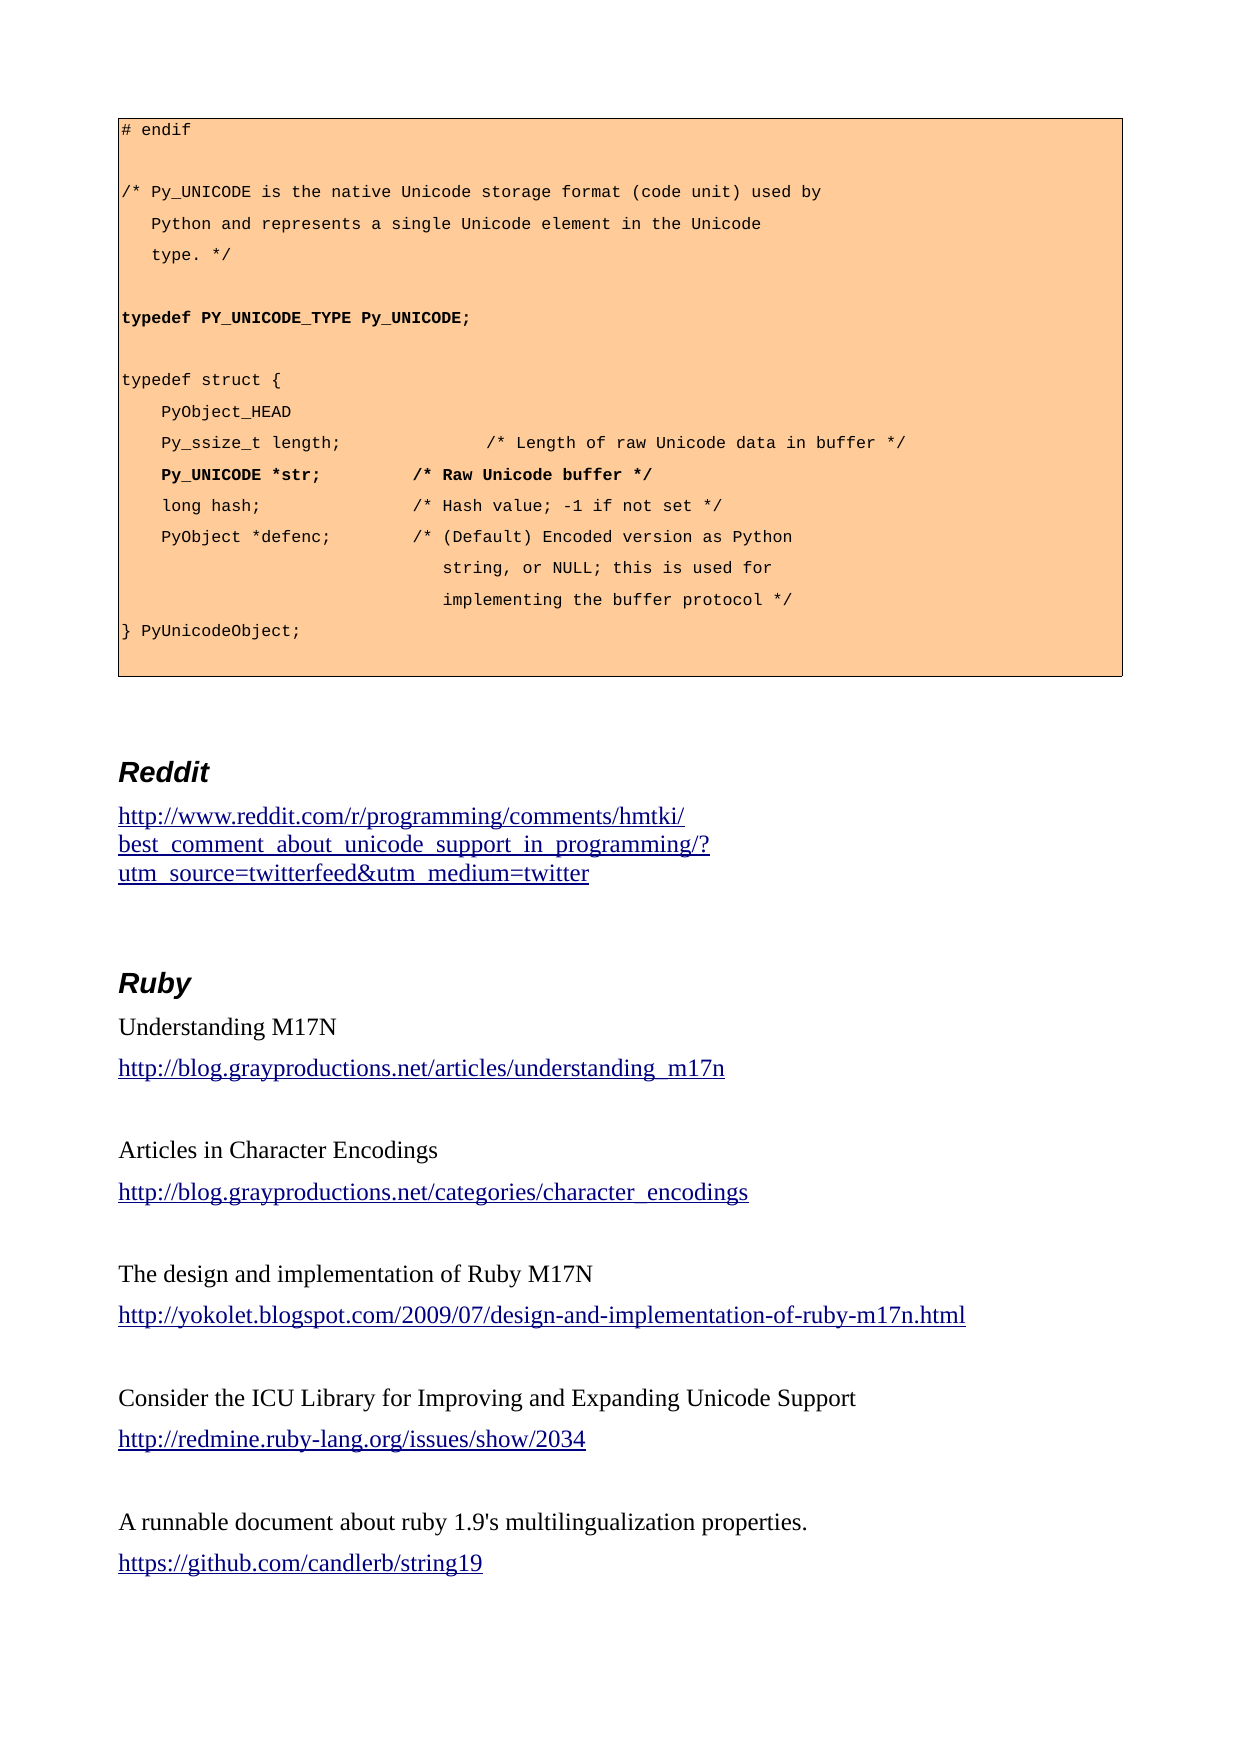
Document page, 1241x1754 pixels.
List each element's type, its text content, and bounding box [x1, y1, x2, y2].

text Understanding M17N [118, 1012, 1122, 1041]
text Py_UNICODE *str; /* Raw Unicode buffer */ [119, 463, 1122, 485]
text long hash; /* Hash value; -1 if not set */ [119, 494, 1122, 516]
text Py_ssize_t length; /* Length of raw Unicode data in buffer */ [119, 432, 1122, 453]
text typedef PY_UNICODE_TYPE Py_UNICODE; [119, 306, 1122, 328]
text PyObject *defenc; /* (Default) Encoded version as Python [119, 526, 1122, 548]
text string, or NULL; this is used for [119, 557, 1122, 579]
text # endif [119, 119, 1122, 140]
text PyObject_HEAD [119, 400, 1122, 422]
text /* Py_UNICODE is the native Unicode storage format (code unit) used by [119, 181, 1122, 203]
text http://redmine.ruby-lang.org/issues/show/2034 [118, 1424, 1122, 1453]
text http://www.reddit.com/r/programming/comments/hmtki/best_comment_about_unicode_support_in_programming/?utm_source=twitterfeed&utm_medium=twitter [118, 801, 1122, 887]
text type. */ [119, 243, 1122, 265]
text Consider the ICU Library for Improving and Expanding Unicode Support [118, 1383, 1122, 1412]
text Python and represents a single Unicode element in the Unicode [119, 212, 1122, 234]
text http://blog.grayproductions.net/categories/character_encodings [118, 1177, 1122, 1206]
subtitle Reddit [118, 755, 1122, 788]
text } PyUnicodeObject; [119, 620, 1122, 642]
text Articles in Character Encodings [118, 1136, 1122, 1164]
subtitle Ruby [118, 966, 1122, 999]
text A runnable document about ruby 1.9's multilingualization properties. [118, 1507, 1122, 1536]
text http://blog.grayproductions.net/articles/understanding_m17n [118, 1053, 1122, 1082]
text https://github.com/candlerb/string19 [118, 1548, 1122, 1577]
text implementing the buffer protocol */ [119, 588, 1122, 610]
text http://yokolet.blogspot.com/2009/07/design-and-implementation-of-ruby-m17n.html [118, 1301, 1122, 1329]
text The design and implementation of Ruby M17N [118, 1259, 1122, 1288]
text typedef struct { [119, 369, 1122, 391]
